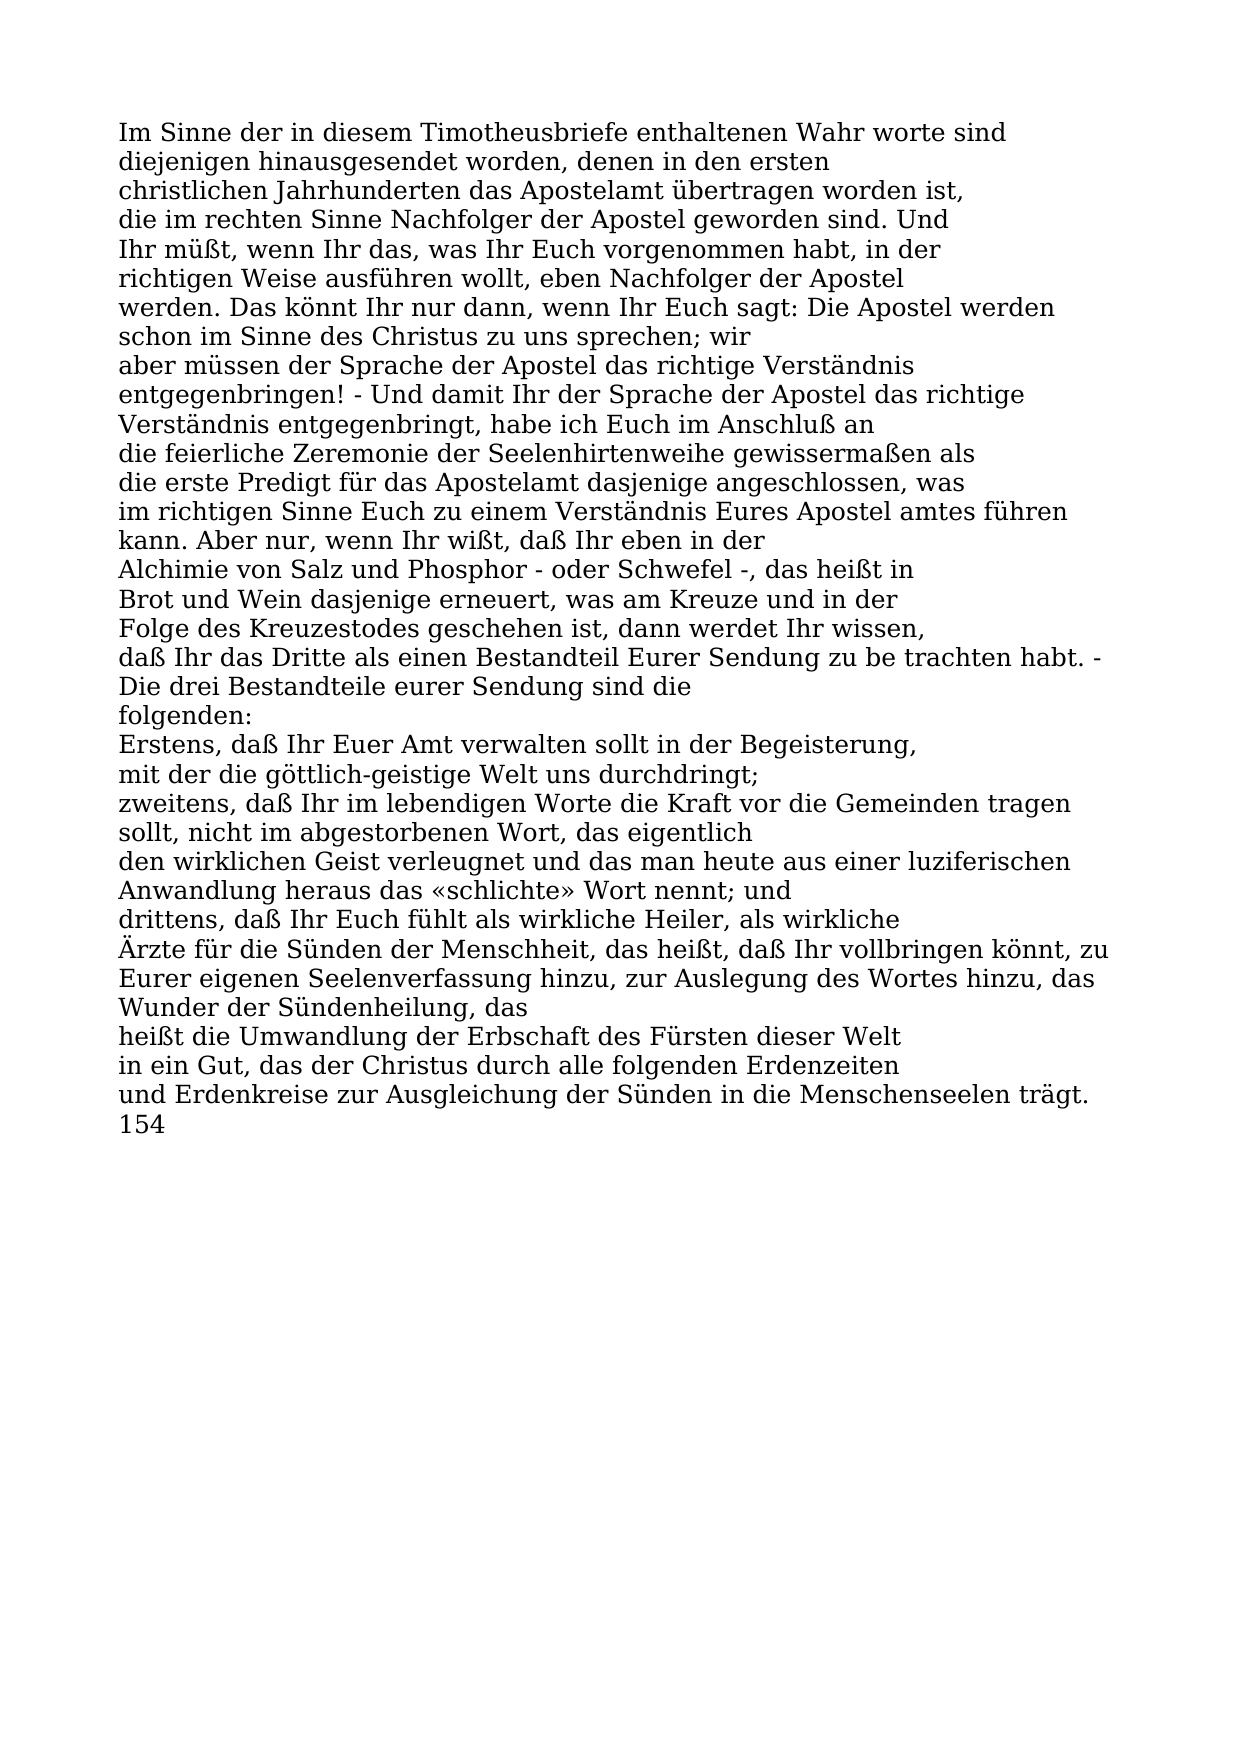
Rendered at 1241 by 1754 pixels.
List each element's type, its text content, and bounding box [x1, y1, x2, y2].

text in ein Gut, das der Christus durch alle folgenden Erdenzeiten [118, 1051, 1122, 1081]
text Folge des Kreuzestodes geschehen ist, dann werdet Ihr wissen, [118, 614, 1122, 643]
text daß Ihr das Dritte als einen Bestandteil Eurer Sendung zu be trachten habt. - Die drei Bestandteile eurer Sendung sind die [118, 643, 1122, 701]
text die erste Predigt für das Apostelamt dasjenige angeschlossen, was [118, 468, 1122, 497]
text folgenden: [118, 701, 1122, 731]
text Brot und Wein dasjenige erneuert, was am Kreuze und in der [118, 585, 1122, 614]
text drittens, daß Ihr Euch fühlt als wirkliche Heiler, als wirkliche [118, 906, 1122, 935]
text heißt die Umwandlung der Erbschaft des Fürsten dieser Welt [118, 1022, 1122, 1051]
text im richtigen Sinne Euch zu einem Verständnis Eures Apostel amtes führen kann. Aber nur, wenn Ihr wißt, daß Ihr eben in der [118, 497, 1122, 556]
text Erstens, daß Ihr Euer Amt verwalten sollt in der Begeisterung, [118, 731, 1122, 760]
text Ärzte für die Sünden der Menschheit, das heißt, daß Ihr vollbringen könnt, zu Eurer eigenen Seelenverfassung hinzu, zur Auslegung des Wortes hinzu, das Wunder der Sündenheilung, das [118, 935, 1122, 1022]
text zweitens, daß Ihr im lebendigen Worte die Kraft vor die Gemeinden tragen sollt, nicht im abgestorbenen Wort, das eigentlich [118, 789, 1122, 847]
text mit der die göttlich-geistige Welt uns durchdringt; [118, 760, 1122, 789]
text aber müssen der Sprache der Apostel das richtige Verständnis entgegenbringen! - Und damit Ihr der Sprache der Apostel das richtige Verständnis entgegenbringt, habe ich Euch im Anschluß an [118, 351, 1122, 439]
text die feierliche Zeremonie der Seelenhirtenweihe gewissermaßen als [118, 439, 1122, 468]
text den wirklichen Geist verleugnet und das man heute aus einer luziferischen Anwandlung heraus das «schlichte» Wort nennt; und [118, 847, 1122, 906]
text die im rechten Sinne Nachfolger der Apostel geworden sind. Und [118, 206, 1122, 235]
text werden. Das könnt Ihr nur dann, wenn Ihr Euch sagt: Die Apostel werden schon im Sinne des Christus zu uns sprechen; wir [118, 293, 1122, 351]
text Im Sinne der in diesem Timotheusbriefe enthaltenen Wahr worte sind diejenigen hinausgesendet worden, denen in den ersten [118, 118, 1122, 176]
text christlichen Jahrhunderten das Apostelamt übertragen worden ist, [118, 176, 1122, 206]
text Ihr müßt, wenn Ihr das, was Ihr Euch vorgenommen habt, in der [118, 235, 1122, 264]
text und Erdenkreise zur Ausgleichung der Sünden in die Menschenseelen trägt. [118, 1081, 1122, 1110]
text richtigen Weise ausführen wollt, eben Nachfolger der Apostel [118, 264, 1122, 293]
text 154 [118, 1110, 1122, 1139]
text Alchimie von Salz und Phosphor - oder Schwefel -, das heißt in [118, 556, 1122, 585]
